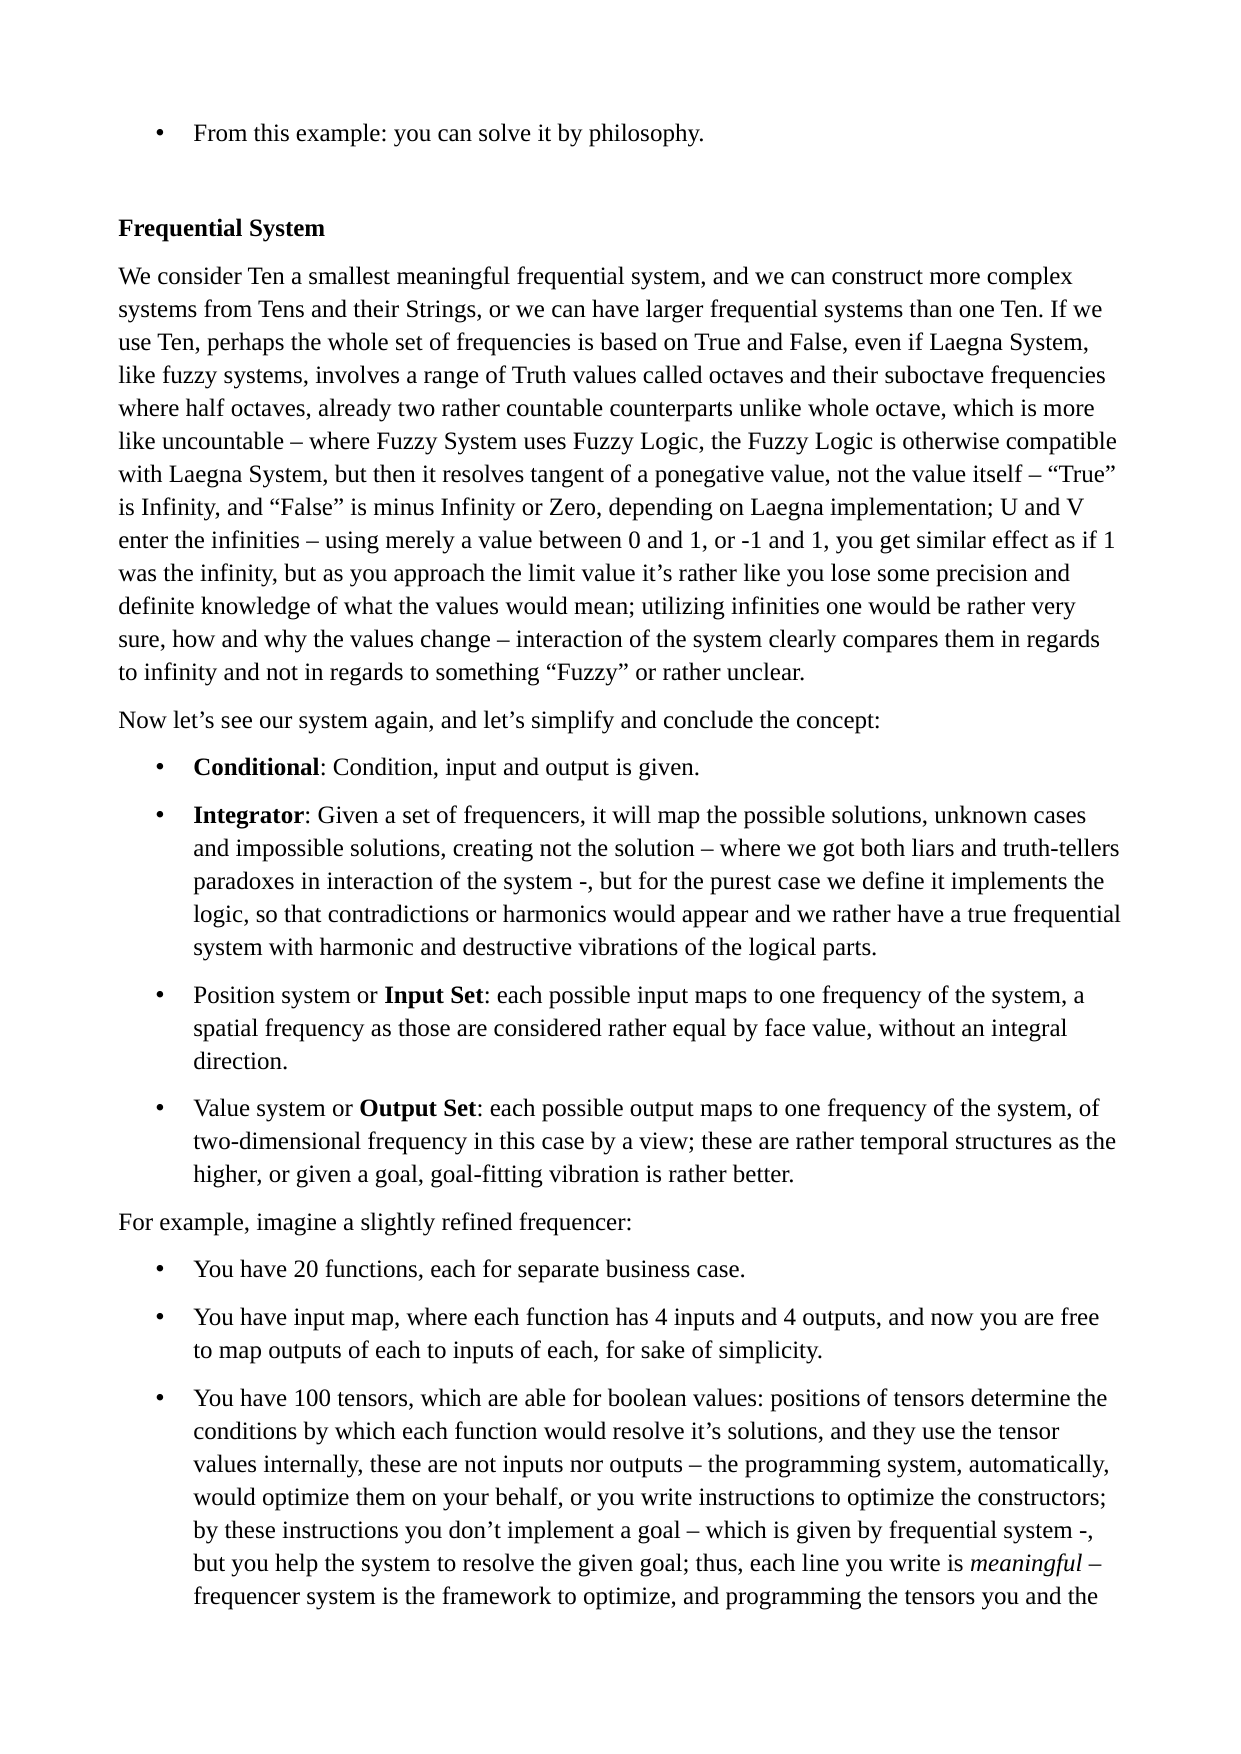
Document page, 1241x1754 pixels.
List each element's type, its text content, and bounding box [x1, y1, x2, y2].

text Frequential System [118, 213, 1122, 242]
text For example, imagine a slightly refined frequencer: [118, 1207, 1122, 1236]
list Conditional: Condition, input and output is given. [156, 752, 1122, 781]
list From this example: you can solve it by philosophy. [156, 118, 1122, 147]
list Integrator: Given a set of frequencers, it will map the possible solutions, unknown cases and impossible solutions, creating not the solution – where we got both liars and truth-tellers paradoxes in interaction of the system -, but for the purest case we define it implements the logic, so that contradictions or harmonics would appear and we rather have a true frequential system with harmonic and destructive vibrations of the logical parts. [156, 800, 1122, 961]
list Position system or Input Set: each possible input maps to one frequency of the system, a spatial frequency as those are considered rather equal by face value, without an integral direction. [156, 980, 1122, 1074]
list You have 20 functions, each for separate business case. [156, 1254, 1122, 1283]
text We consider Ten a smallest meaningful frequential system, and we can construct more complex systems from Tens and their Strings, or we can have larger frequential systems than one Ten. If we use Ten, perhaps the whole set of frequencies is based on True and False, even if Laegna System, like fuzzy systems, involves a range of Truth values called octaves and their suboctave frequencies where half octaves, already two rather countable counterparts unlike whole octave, which is more like uncountable – where Fuzzy System uses Fuzzy Logic, the Fuzzy Logic is otherwise compatible with Laegna System, but then it resolves tangent of a ponegative value, not the value itself – “True” is Infinity, and “False” is minus Infinity or Zero, depending on Laegna implementation; U and V enter the infinities – using merely a value between 0 and 1, or -1 and 1, you get similar effect as if 1 was the infinity, but as you approach the limit value it’s rather like you lose some precision and definite knowledge of what the values would mean; utilizing infinities one would be rather very sure, how and why the values change – interaction of the system clearly compares them in regards to infinity and not in regards to something “Fuzzy” or rather unclear. [118, 261, 1122, 686]
list You have input map, where each function has 4 inputs and 4 outputs, and now you are free to map outputs of each to inputs of each, for sake of simplicity. [156, 1302, 1122, 1364]
list Value system or Output Set: each possible output maps to one frequency of the system, of two-dimensional frequency in this case by a view; these are rather temporal structures as the higher, or given a goal, goal-fitting vibration is rather better. [156, 1093, 1122, 1188]
text Now let’s see our system again, and let’s simplify and conclude the concept: [118, 705, 1122, 733]
list You have 100 tensors, which are able for boolean values: positions of tensors determine the conditions by which each function would resolve it’s solutions, and they use the tensor values internally, these are not inputs nor outputs – the programming system, automatically, would optimize them on your behalf, or you write instructions to optimize the constructors; by these instructions you don’t implement a goal – which is given by frequential system -, but you help the system to resolve the given goal; thus, each line you write is meaningful – frequencer system is the framework to optimize, and programming the tensors you and the [156, 1383, 1122, 1610]
